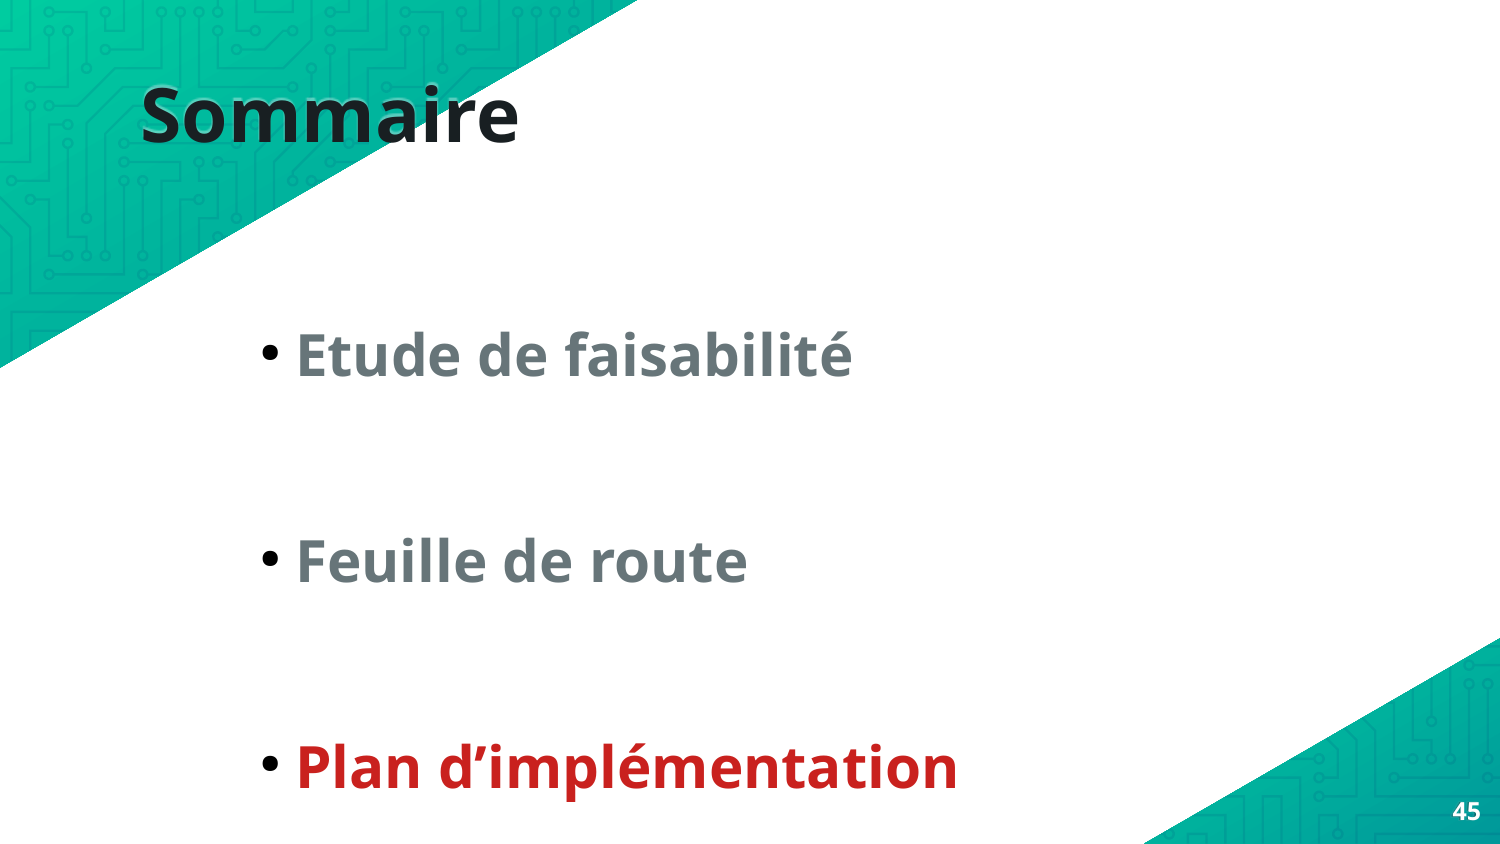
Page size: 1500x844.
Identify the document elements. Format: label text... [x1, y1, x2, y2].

list Etude de faisabilité Feuille de route Plan d’implémentation [259, 302, 1371, 780]
slide_number [1391, 779, 1482, 844]
title Sommaire [140, 78, 1360, 160]
